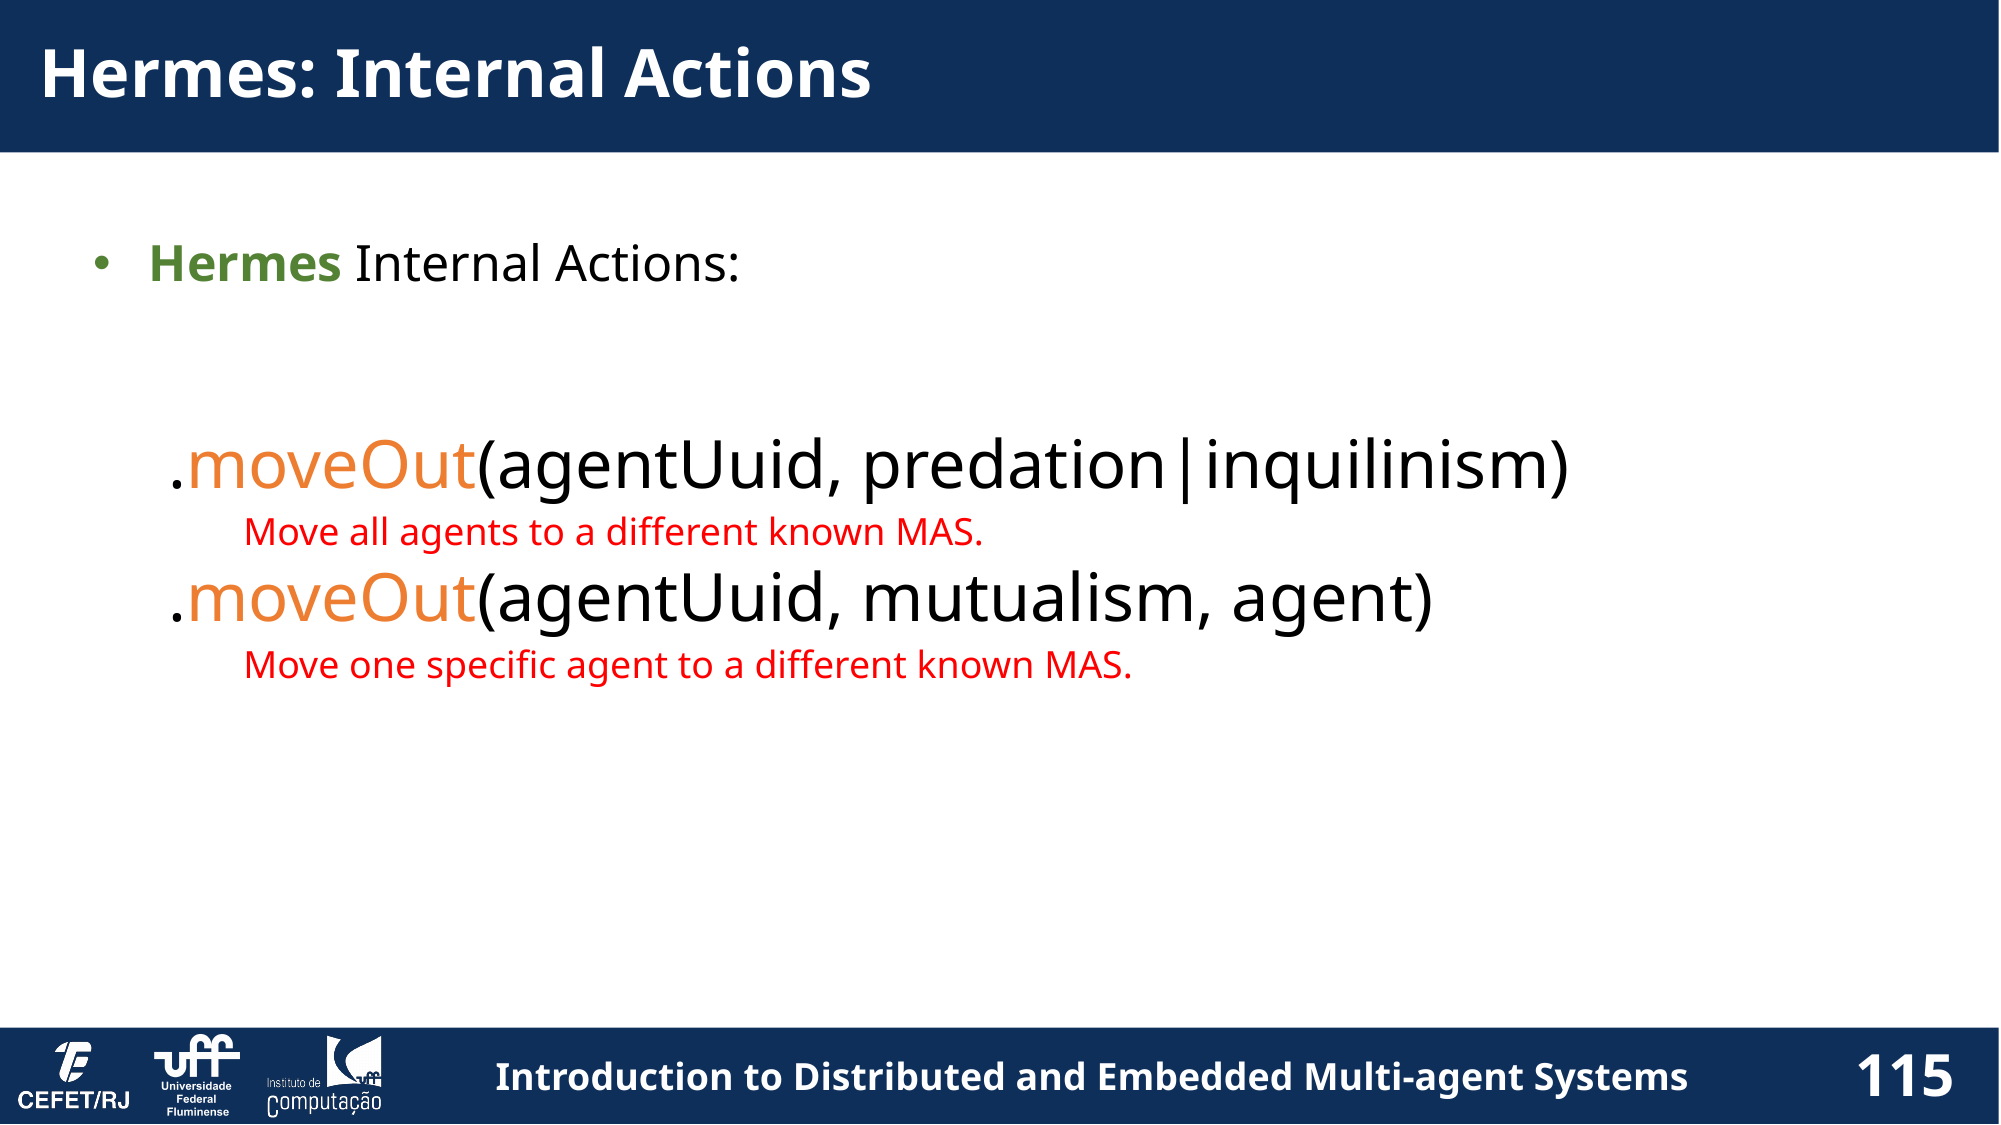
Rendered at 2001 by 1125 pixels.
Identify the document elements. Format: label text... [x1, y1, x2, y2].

picture [18, 1021, 129, 1125]
picture [153, 1033, 241, 1121]
picture [265, 1033, 383, 1118]
text_box Hermes: Internal Actions [25, 23, 1999, 119]
text_box Hermes Internal Actions: .moveOut(agentUuid, predation|inquilinism) Move all agents to a different known MAS. .moveOut(agentUuid, mutualism, agent) Move one specific agent to a different known MAS. [78, 231, 1832, 1005]
